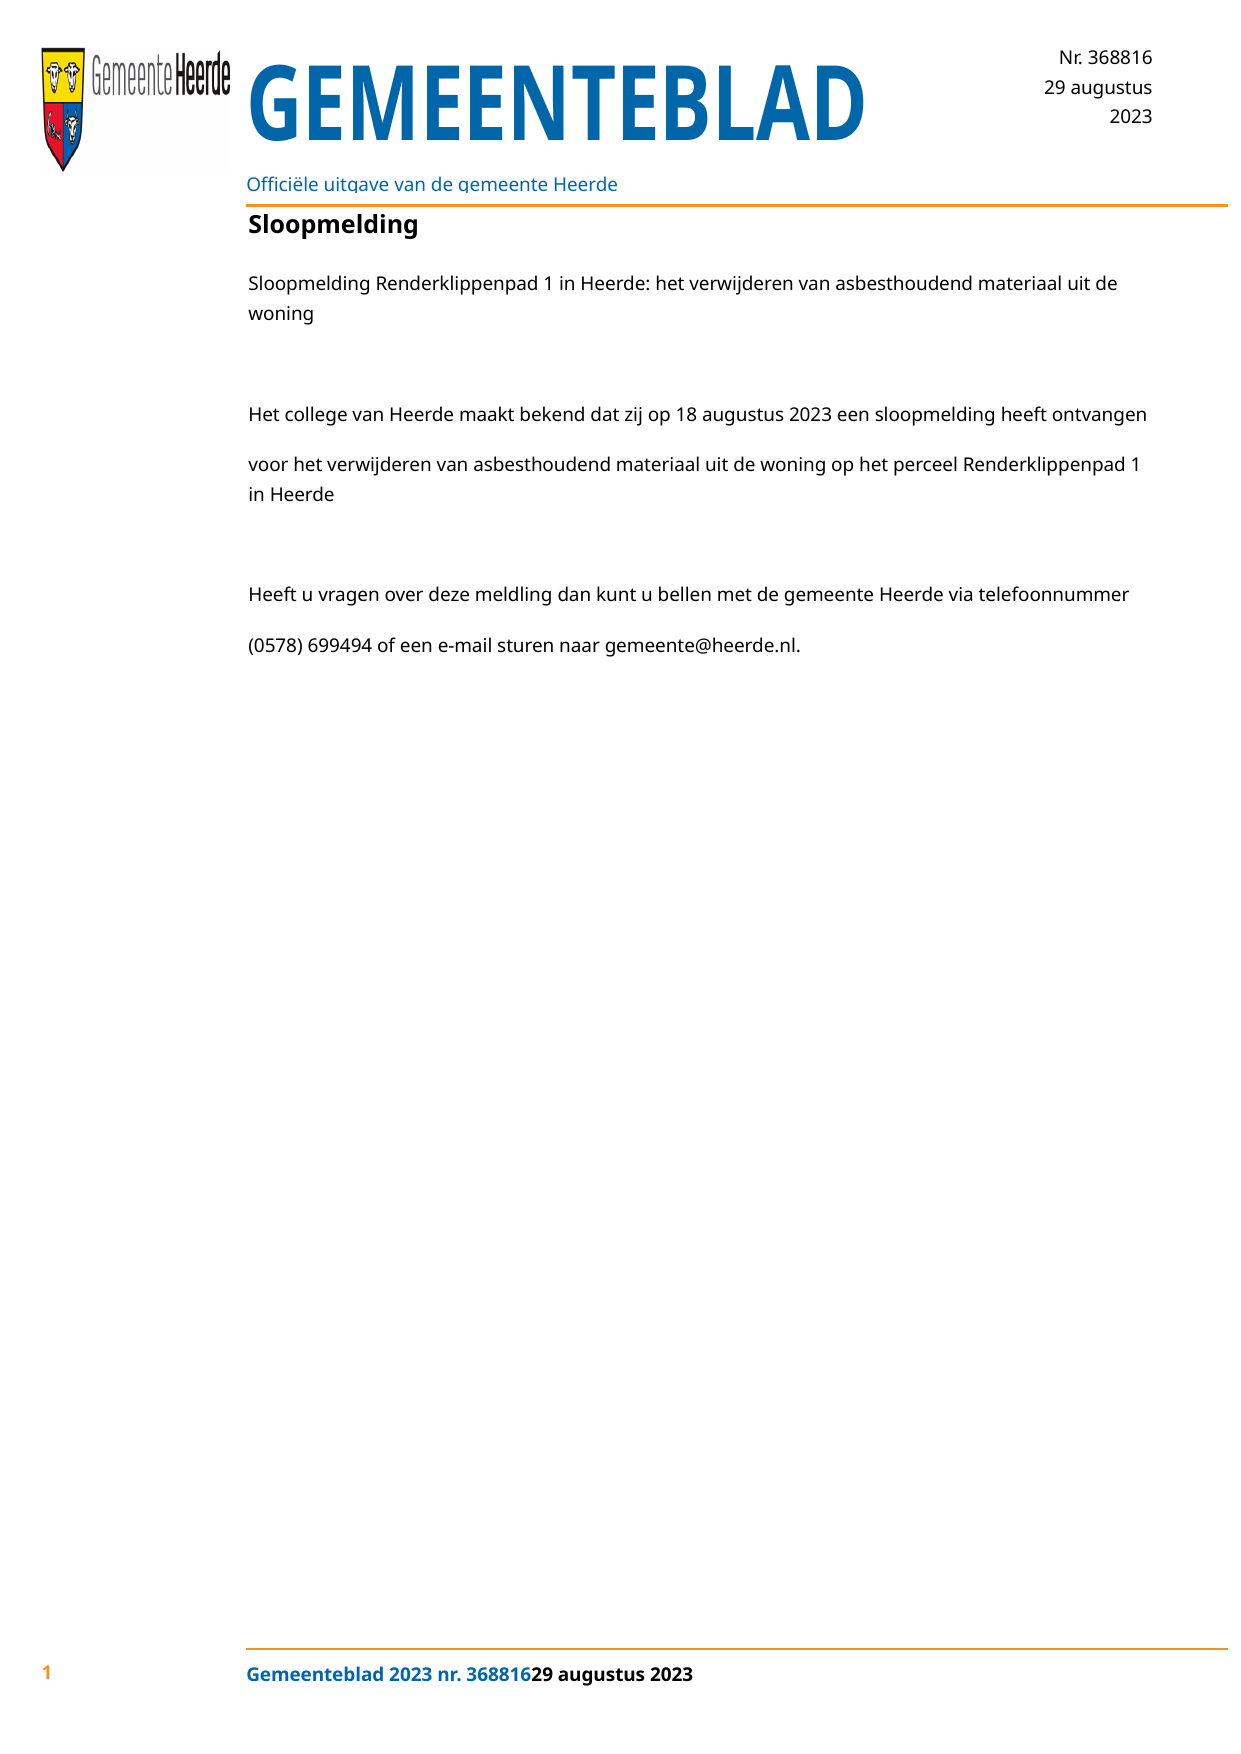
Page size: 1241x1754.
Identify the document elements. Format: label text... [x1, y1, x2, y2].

text voor het verwijderen van asbesthoudend materiaal uit de woning op het perceel Renderklippenpad 1 in Heerde [248, 451, 1152, 506]
text Het college van Heerde maakt bekend dat zij op 18 augustus 2023 een sloopmelding heeft ontvangen [248, 401, 1152, 426]
text Sloopmelding Renderklippenpad 1 in Heerde: het verwijderen van asbesthoudend materiaal uit de woning [248, 270, 1152, 326]
text (0578) 699494 of een e-mail sturen naar gemeente@heerde.nl. [248, 632, 1152, 658]
text Heeft u vragen over deze meldling dan kunt u bellen met de gemeente Heerde via telefoonnummer [248, 582, 1152, 607]
text Sloopmelding [248, 207, 1152, 241]
picture [41, 47, 231, 172]
